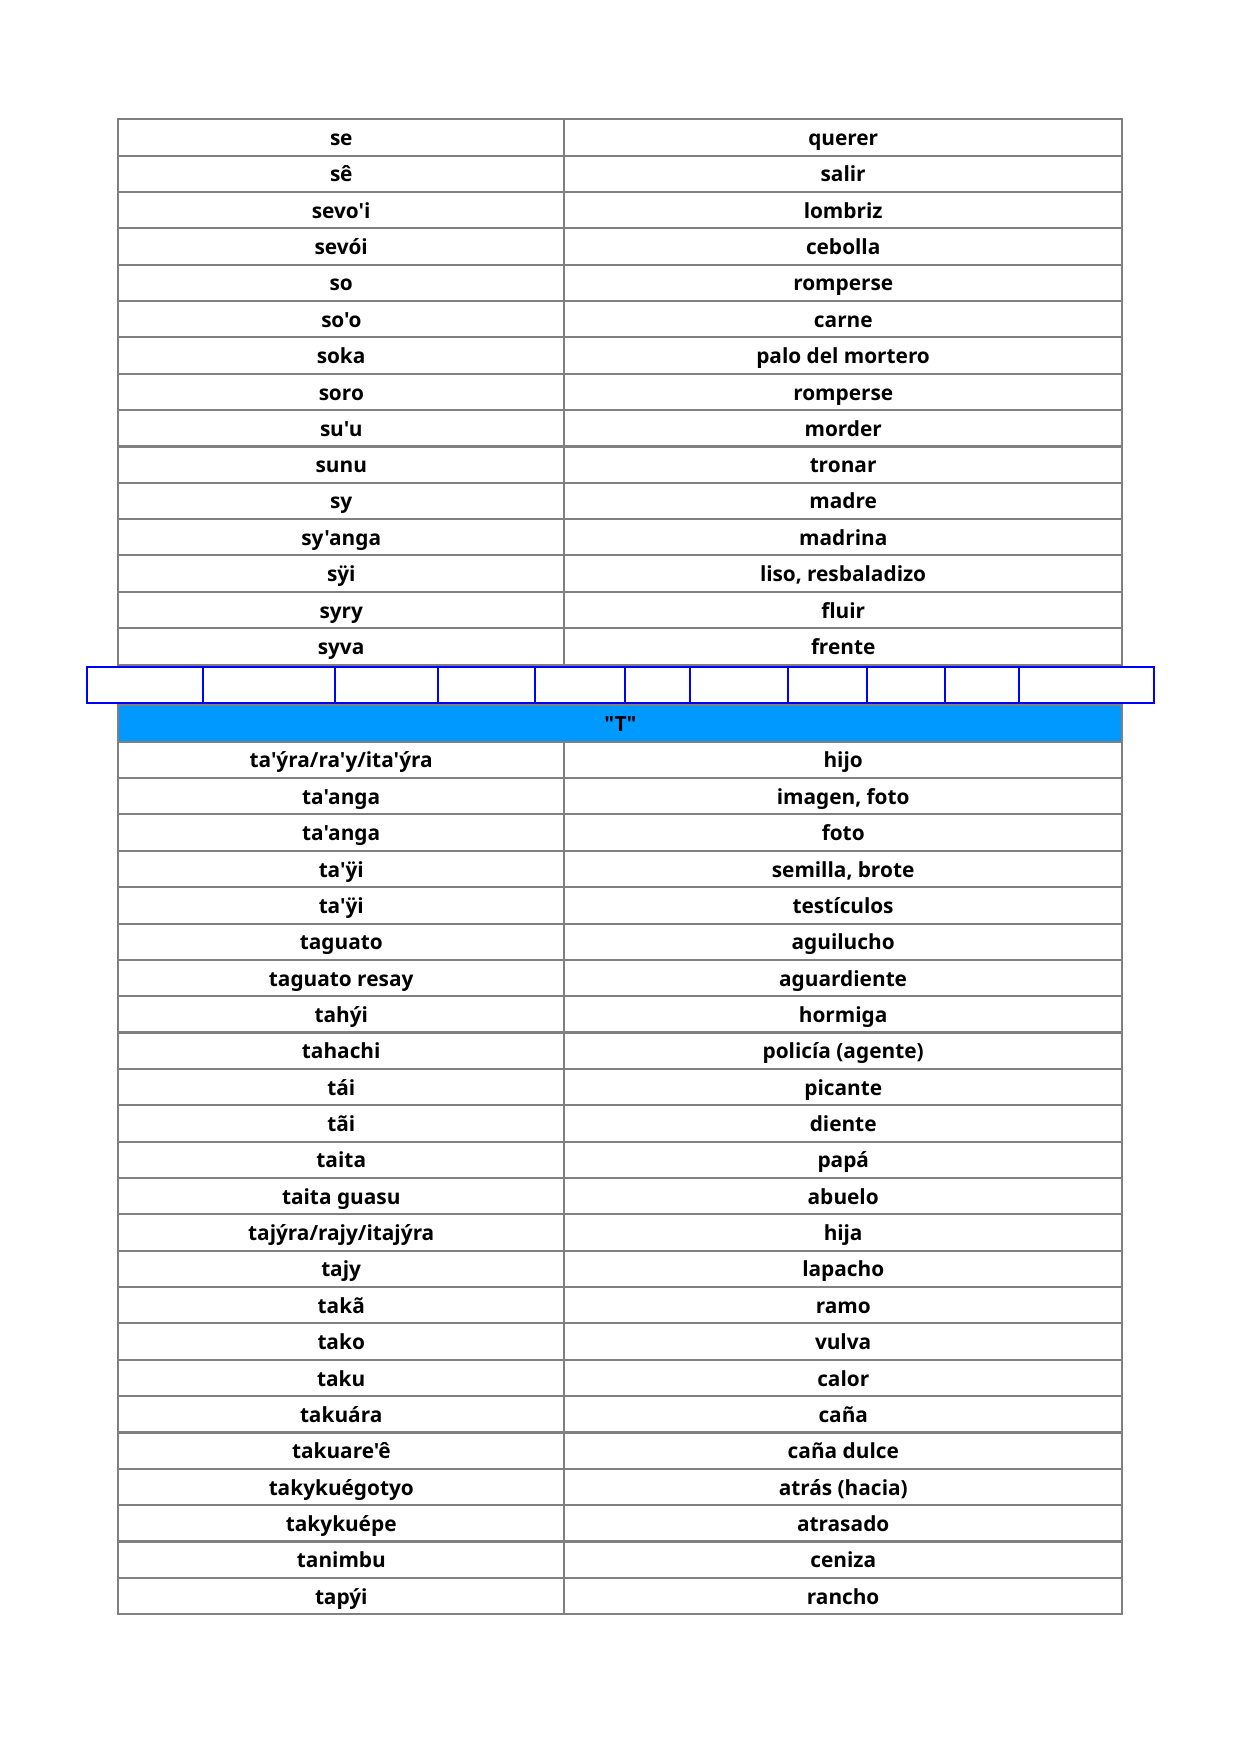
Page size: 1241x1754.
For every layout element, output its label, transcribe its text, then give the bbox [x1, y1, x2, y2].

table_cell rancho [565, 1579, 1121, 1613]
table_cell hormiga [565, 997, 1121, 1031]
table_header [88, 668, 202, 702]
table_cell tronar [565, 448, 1121, 482]
table_cell carne [565, 302, 1121, 336]
table_header [204, 668, 334, 702]
table_cell tajýra/rajy/itajýra [119, 1215, 563, 1249]
table_cell ceniza [565, 1543, 1121, 1577]
table_header [439, 668, 534, 702]
table_cell ta'ÿi [119, 888, 563, 922]
table_cell se [119, 120, 563, 154]
table_cell semilla, brote [565, 852, 1121, 886]
table_header "T" [119, 706, 1121, 741]
table_cell so [119, 266, 563, 300]
table_cell aguardiente [565, 961, 1121, 995]
table_cell sÿi [119, 556, 563, 591]
table_cell vulva [565, 1324, 1121, 1359]
table_header [946, 668, 1018, 702]
table_cell fluir [565, 593, 1121, 627]
table_cell tanimbu [119, 1543, 563, 1577]
table_header [691, 668, 787, 702]
table_cell sy [119, 484, 563, 518]
table_header [789, 668, 866, 702]
table_cell tapýi [119, 1579, 563, 1613]
table_cell imagen, foto [565, 779, 1121, 813]
table_cell calor [565, 1361, 1121, 1395]
table_cell taita [119, 1143, 563, 1177]
table_cell sunu [119, 448, 563, 482]
table_header [336, 668, 437, 702]
table_cell sê [119, 157, 563, 191]
table_cell madre [565, 484, 1121, 518]
table_cell salir [565, 157, 1121, 191]
table_cell sy'anga [119, 520, 563, 554]
table_cell soro [119, 375, 563, 409]
table_cell papá [565, 1143, 1121, 1177]
table_cell ta'anga [119, 779, 563, 813]
table_cell ta'ýra/ra'y/ita'ýra [119, 743, 563, 777]
table_cell ta'ÿi [119, 852, 563, 886]
table_cell taguato resay [119, 961, 563, 995]
table_cell takykuépe [119, 1506, 563, 1540]
table_cell aguilucho [565, 925, 1121, 959]
table_cell ramo [565, 1288, 1121, 1322]
table_cell lombriz [565, 193, 1121, 227]
table_cell atrás (hacia) [565, 1470, 1121, 1504]
table_cell foto [565, 815, 1121, 850]
table_cell syry [119, 593, 563, 627]
table_cell abuelo [565, 1179, 1121, 1213]
table_cell sevói [119, 229, 563, 263]
table_cell querer [565, 120, 1121, 154]
table_cell romperse [565, 375, 1121, 409]
table_cell hija [565, 1215, 1121, 1249]
table_cell ta'anga [119, 815, 563, 850]
table_cell takuára [119, 1397, 563, 1431]
table_cell hijo [565, 743, 1121, 777]
table_cell taku [119, 1361, 563, 1395]
table_cell su'u [119, 411, 563, 445]
table_cell tajy [119, 1252, 563, 1286]
table_cell lapacho [565, 1252, 1121, 1286]
table_cell morder [565, 411, 1121, 445]
table_cell romperse [565, 266, 1121, 300]
table_header [626, 668, 689, 702]
table_cell takuare'ê [119, 1434, 563, 1468]
table_cell policía (agente) [565, 1034, 1121, 1068]
table_cell frente [565, 629, 1121, 663]
table_cell taita guasu [119, 1179, 563, 1213]
table_cell soka [119, 338, 563, 373]
table_cell sevo'i [119, 193, 563, 227]
table_cell picante [565, 1070, 1121, 1104]
table_cell palo del mortero [565, 338, 1121, 373]
table_cell tako [119, 1324, 563, 1359]
table_header [536, 668, 624, 702]
table_cell takã [119, 1288, 563, 1322]
table_cell cebolla [565, 229, 1121, 263]
table_header [868, 668, 944, 702]
table_cell diente [565, 1106, 1121, 1141]
table_cell so'o [119, 302, 563, 336]
table_cell madrina [565, 520, 1121, 554]
table_cell tahachi [119, 1034, 563, 1068]
table_cell syva [119, 629, 563, 663]
table_cell tãi [119, 1106, 563, 1141]
table_cell taguato [119, 925, 563, 959]
table_header [1020, 668, 1153, 702]
table_cell atrasado [565, 1506, 1121, 1540]
table_cell caña [565, 1397, 1121, 1431]
table_cell takykuégotyo [119, 1470, 563, 1504]
table_cell caña dulce [565, 1434, 1121, 1468]
table_cell tahýi [119, 997, 563, 1031]
table_cell tái [119, 1070, 563, 1104]
table_cell liso, resbaladizo [565, 556, 1121, 591]
table_cell testículos [565, 888, 1121, 922]
